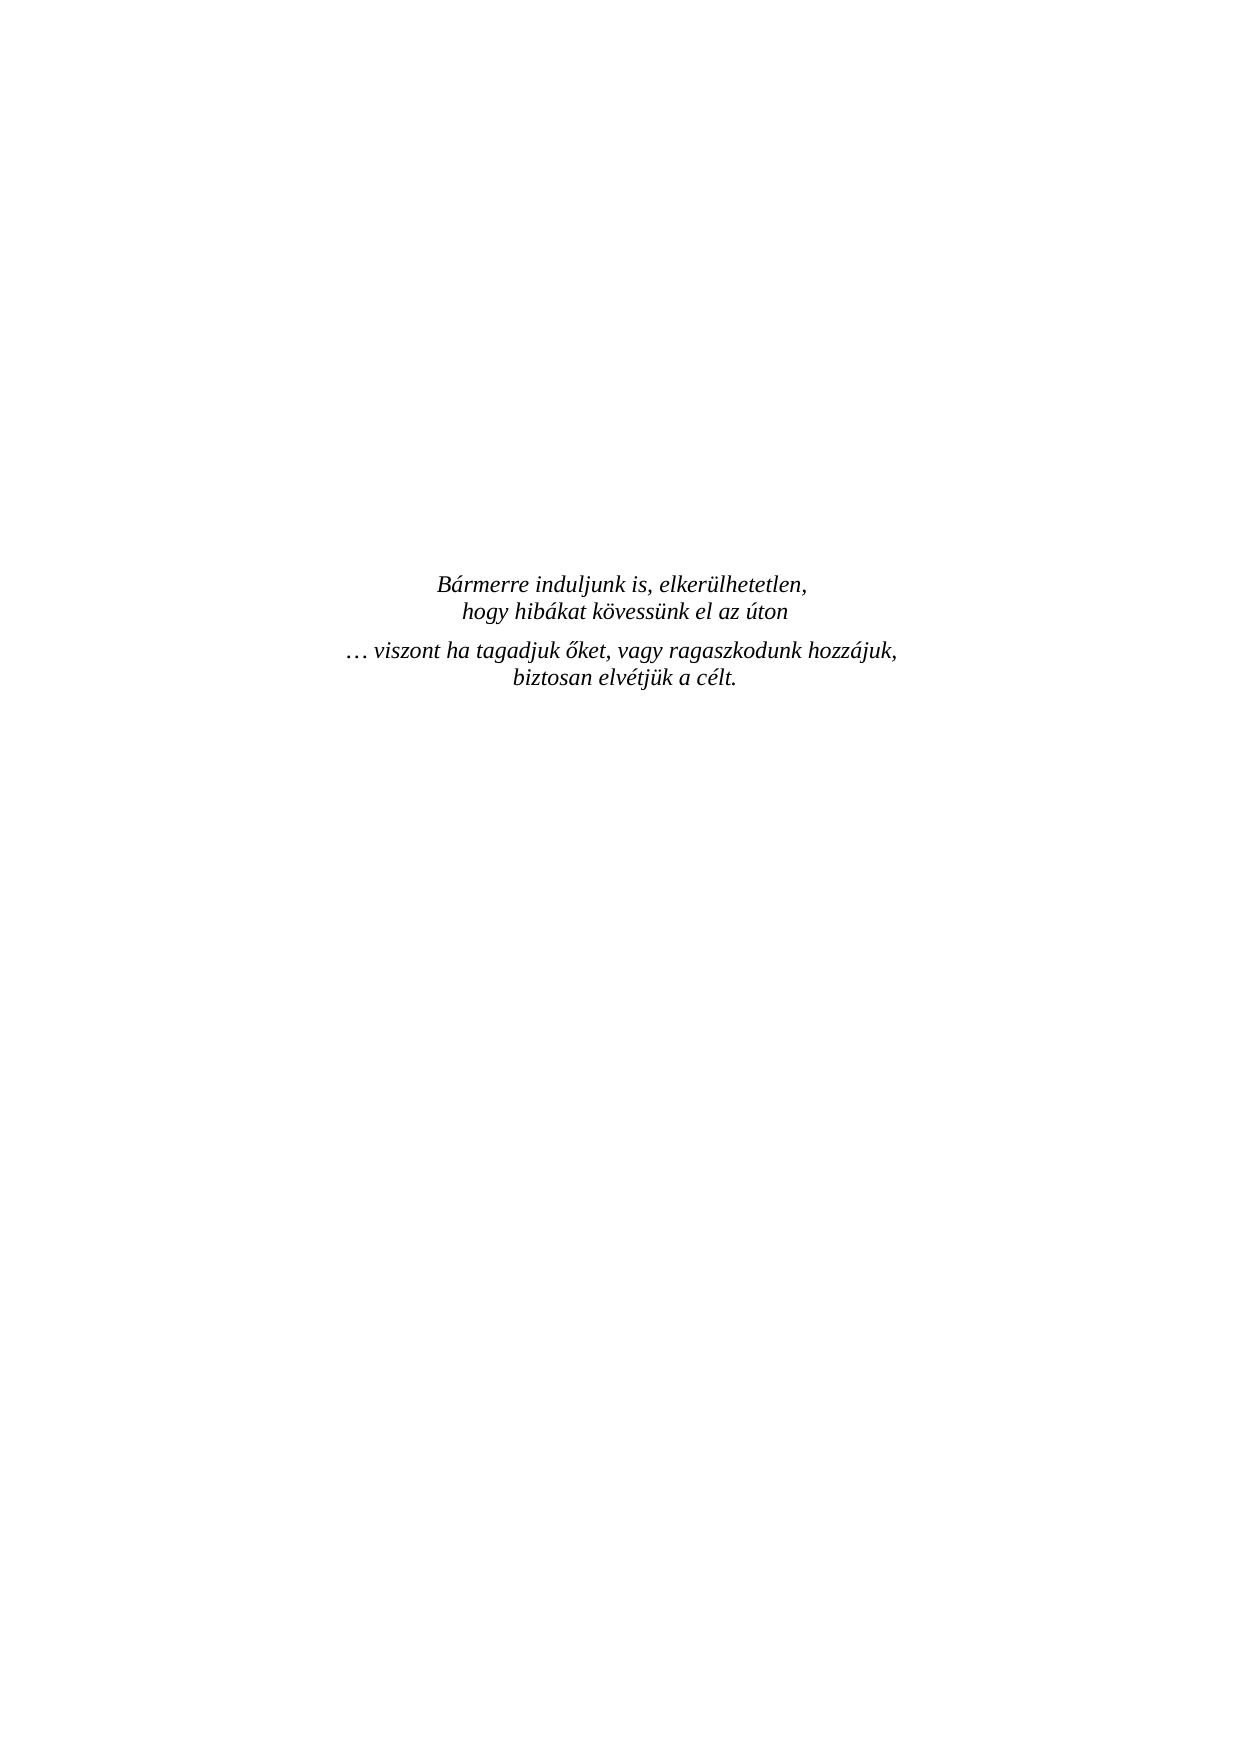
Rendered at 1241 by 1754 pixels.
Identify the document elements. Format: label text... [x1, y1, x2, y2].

text Bármerre induljunk is, elkerülhetetlen, hogy hibákat kövessünk el az úton [175, 572, 1077, 625]
text … viszont ha tagadjuk őket, vagy ragaszkodunk hozzájuk, biztosan elvétjük a célt. [175, 637, 1077, 690]
